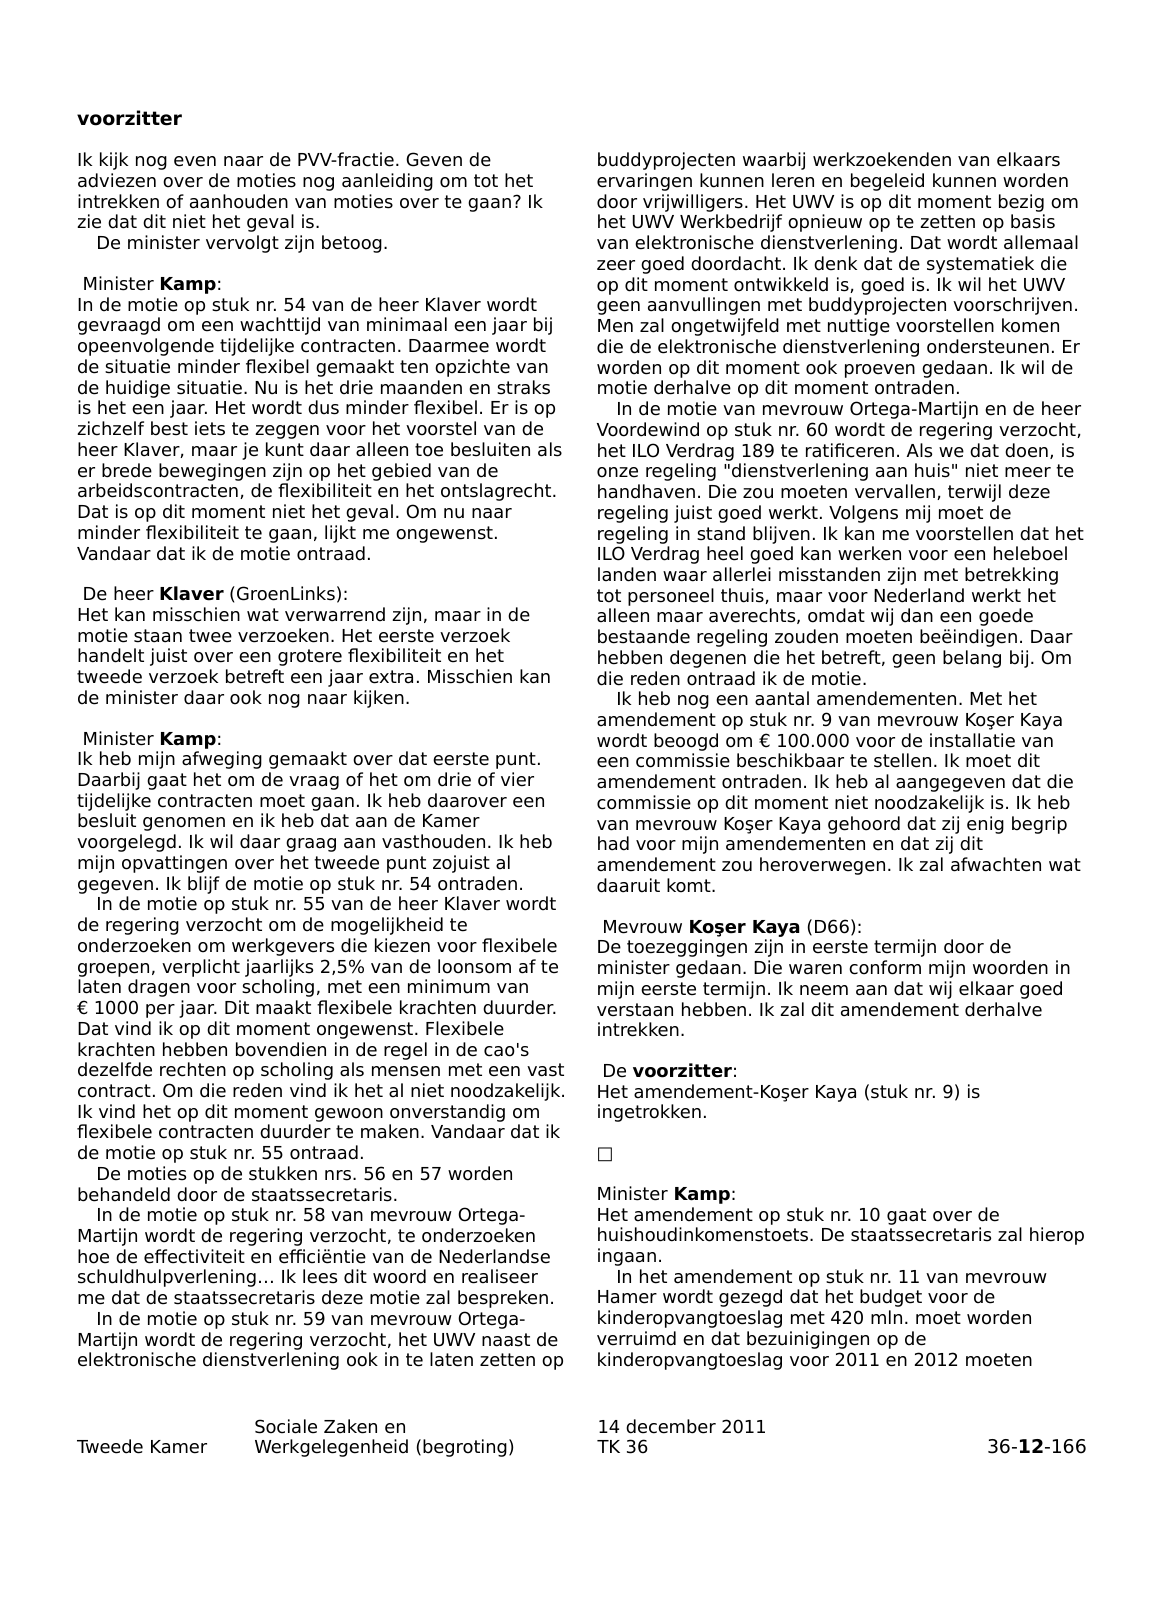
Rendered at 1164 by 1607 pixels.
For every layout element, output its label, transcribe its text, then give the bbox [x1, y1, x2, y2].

text In de motie op stuk nr. 54 van de heer Klaver wordt gevraagd om een wachttijd van minimaal een jaar bij opeenvolgende tijdelijke contracten. Daarmee wordt de situatie minder flexibel gemaakt ten opzichte van de huidige situatie. Nu is het drie maanden en straks is het een jaar. Het wordt dus minder flexibel. Er is op zichzelf best iets te zeggen voor het voorstel van de heer Klaver, maar je kunt daar alleen toe besluiten als er brede bewegingen zijn op het gebied van de arbeidscontracten, de flexibiliteit en het ontslagrecht. Dat is op dit moment niet het geval. Om nu naar minder flexibiliteit te gaan, lijkt me ongewenst. Vandaar dat ik de motie ontraad. [77, 294, 567, 564]
text In de motie op stuk nr. 59 van mevrouw Ortega-Martijn wordt de regering verzocht, het UWV naast de elektronische dienstverlening ook in te laten zetten op [77, 1309, 567, 1371]
text De minister vervolgt zijn betoog. [77, 233, 567, 254]
text In de motie op stuk nr. 58 van mevrouw Ortega-Martijn wordt de regering verzocht, te onderzoeken hoe de effectiviteit en efficiëntie van de Nederlandse schuldhulpverlening… Ik lees dit woord en realiseer me dat de staatssecretaris deze motie zal bespreken. [77, 1205, 567, 1309]
text Minister Kamp: [596, 1184, 1087, 1204]
text □ [596, 1143, 1087, 1164]
text Minister Kamp: [77, 728, 567, 749]
text De toezeggingen zijn in eerste termijn door de minister gedaan. Die waren conform mijn woorden in mijn eerste termijn. Ik neem aan dat wij elkaar goed verstaan hebben. Ik zal dit amendement derhalve intrekken. [596, 937, 1087, 1041]
text Ik heb mijn afweging gemaakt over dat eerste punt. Daarbij gaat het om de vraag of het om drie of vier tijdelijke contracten moet gaan. Ik heb daarover een besluit genomen en ik heb dat aan de Kamer voorgelegd. Ik wil daar graag aan vasthouden. Ik heb mijn opvattingen over het tweede punt zojuist al gegeven. Ik blijf de motie op stuk nr. 54 ontraden. [77, 749, 567, 894]
text Ik heb nog een aantal amendementen. Met het amendement op stuk nr. 9 van mevrouw Koşer Kaya wordt beoogd om € 100.000 voor de installatie van een commissie beschikbaar te stellen. Ik moet dit amendement ontraden. Ik heb al aangegeven dat die commissie op dit moment niet noodzakelijk is. Ik heb van mevrouw Koşer Kaya gehoord dat zij enig begrip had voor mijn amendementen en dat zij dit amendement zou heroverwegen. Ik zal afwachten wat daaruit komt. [596, 689, 1087, 896]
text Minister Kamp: [77, 274, 567, 294]
text Mevrouw Koşer Kaya (D66): [596, 916, 1087, 937]
text Het amendement-Koşer Kaya (stuk nr. 9) is ingetrokken. [596, 1082, 1087, 1123]
text buddyprojecten waarbij werkzoekenden van elkaars ervaringen kunnen leren en begeleid kunnen worden door vrijwilligers. Het UWV is op dit moment bezig om het UWV Werkbedrijf opnieuw op te zetten op basis van elektronische dienstverlening. Dat wordt allemaal zeer goed doordacht. Ik denk dat de systematiek die op dit moment ontwikkeld is, goed is. Ik wil het UWV geen aanvullingen met buddyprojecten voorschrijven. Men zal ongetwijfeld met nuttige voorstellen komen die de elektronische dienstverlening ondersteunen. Er worden op dit moment ook proeven gedaan. Ik wil de motie derhalve op dit moment ontraden. [596, 150, 1087, 399]
text De voorzitter: [596, 1061, 1087, 1082]
text De heer Klaver (GroenLinks): [77, 584, 567, 605]
text Ik kijk nog even naar de PVV-fractie. Geven de adviezen over de moties nog aanleiding om tot het intrekken of aanhouden van moties over te gaan? Ik zie dat dit niet het geval is. [77, 150, 567, 233]
text In het amendement op stuk nr. 11 van mevrouw Hamer wordt gezegd dat het budget voor de kinderopvangtoeslag met 420 mln. moet worden verruimd en dat bezuinigingen op de kinderopvangtoeslag voor 2011 en 2012 moeten [596, 1267, 1087, 1370]
text Het kan misschien wat verwarrend zijn, maar in de motie staan twee verzoeken. Het eerste verzoek handelt juist over een grotere flexibiliteit en het tweede verzoek betreft een jaar extra. Misschien kan de minister daar ook nog naar kijken. [77, 605, 567, 708]
text In de motie van mevrouw Ortega-Martijn en de heer Voordewind op stuk nr. 60 wordt de regering verzocht, het ILO Verdrag 189 te ratificeren. Als we dat doen, is onze regeling "dienstverlening aan huis" niet meer te handhaven. Die zou moeten vervallen, terwijl deze regeling juist goed werkt. Volgens mij moet de regeling in stand blijven. Ik kan me voorstellen dat het ILO Verdrag heel goed kan werken voor een heleboel landen waar allerlei misstanden zijn met betrekking tot personeel thuis, maar voor Nederland werkt het alleen maar averechts, omdat wij dan een goede bestaande regeling zouden moeten beëindigen. Daar hebben degenen die het betreft, geen belang bij. Om die reden ontraad ik de motie. [596, 399, 1087, 689]
text Het amendement op stuk nr. 10 gaat over de huishoudinkomenstoets. De staatssecretaris zal hierop ingaan. [596, 1204, 1087, 1267]
text De moties op de stukken nrs. 56 en 57 worden behandeld door de staatssecretaris. [77, 1164, 567, 1205]
text In de motie op stuk nr. 55 van de heer Klaver wordt de regering verzocht om de mogelijkheid te onderzoeken om werkgevers die kiezen voor flexibele groepen, verplicht jaarlijks 2,5% van de loonsom af te laten dragen voor scholing, met een minimum van € 1000 per jaar. Dit maakt flexibele krachten duurder. Dat vind ik op dit moment ongewenst. Flexibele krachten hebben bovendien in de regel in de cao's dezelfde rechten op scholing als mensen met een vast contract. Om die reden vind ik het al niet noodzakelijk. Ik vind het op dit moment gewoon onverstandig om flexibele contracten duurder te maken. Vandaar dat ik de motie op stuk nr. 55 ontraad. [77, 894, 567, 1164]
